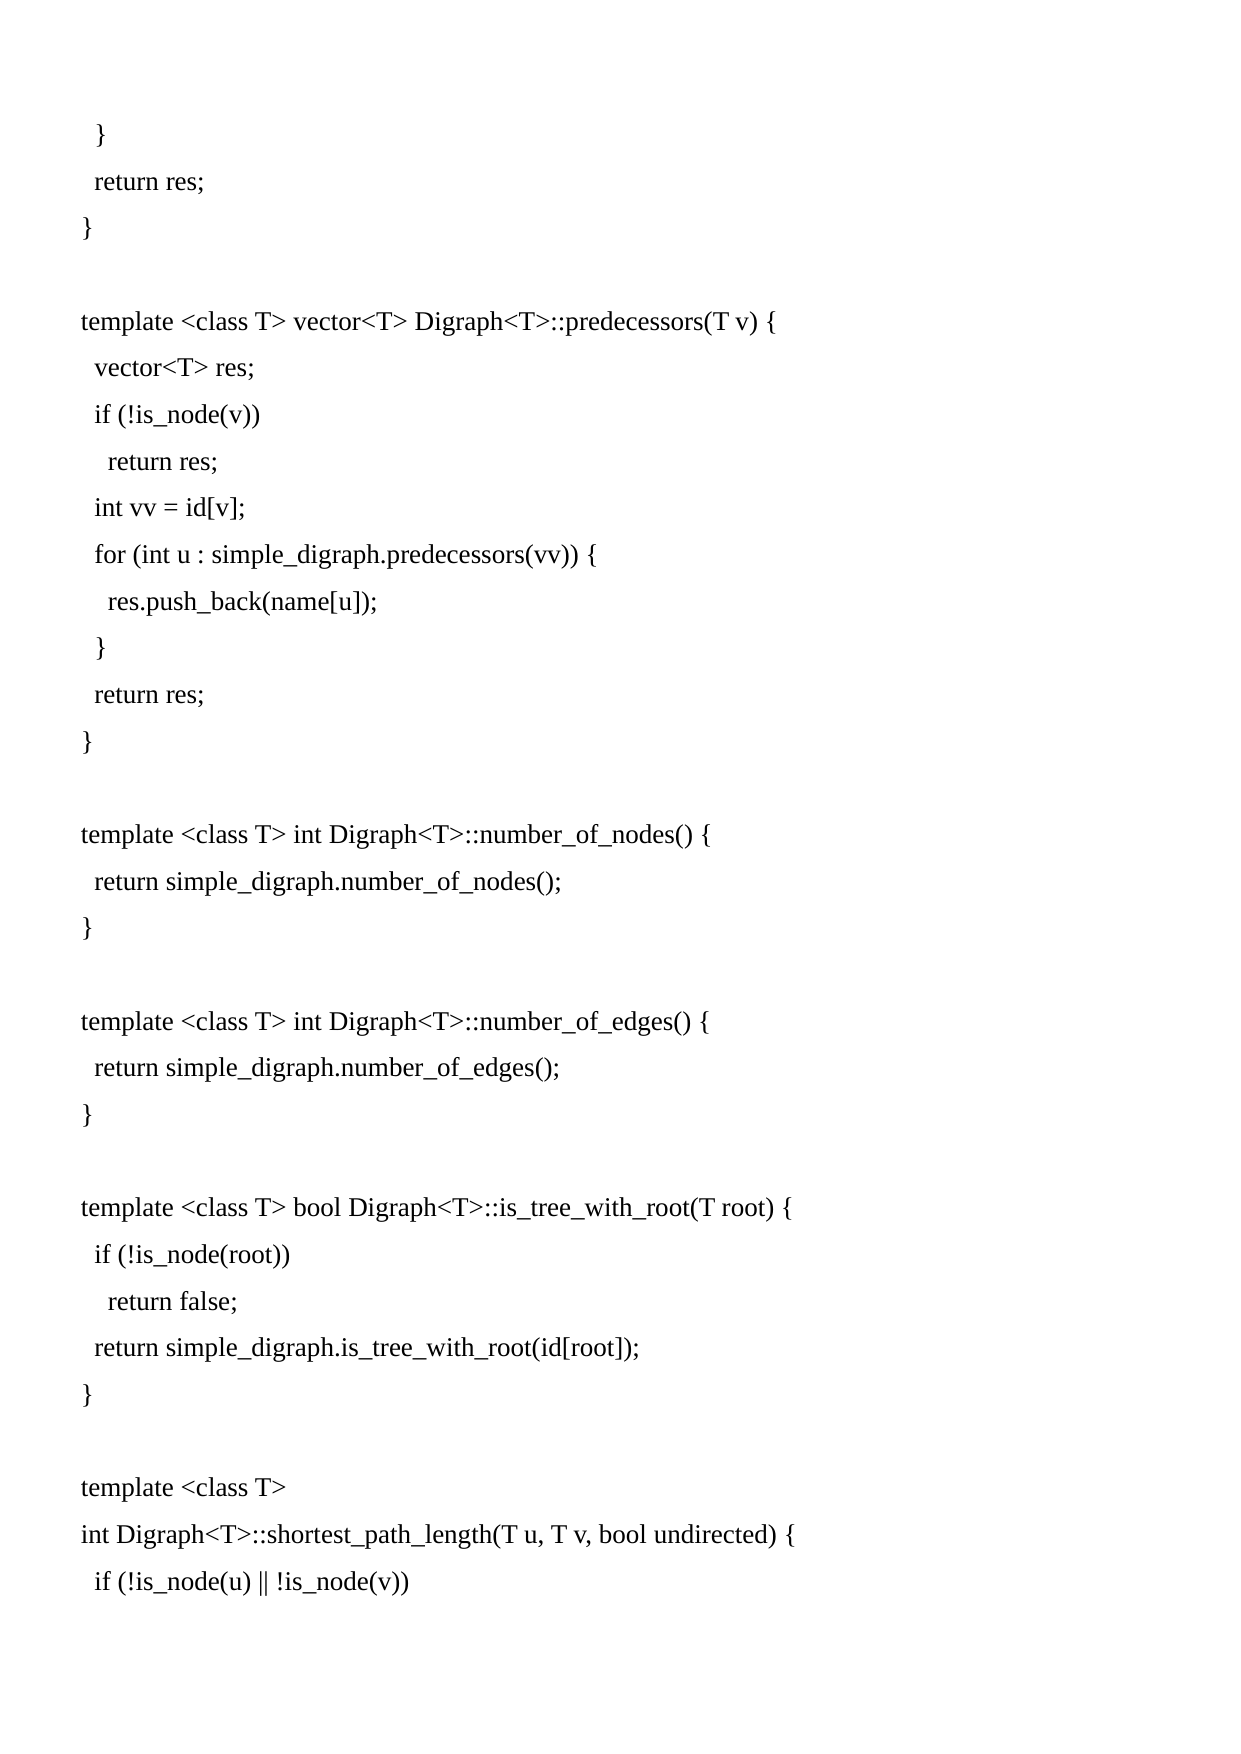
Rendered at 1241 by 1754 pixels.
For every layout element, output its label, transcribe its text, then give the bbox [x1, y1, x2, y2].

list return simple_digraph.is_tree_with_root(id[root]); [81, 1331, 1122, 1363]
list template <class T> vector<T> Digraph<T>::predecessors(T v) { [81, 305, 1122, 336]
list template <class T> int Digraph<T>::number_of_edges() { [81, 1005, 1122, 1036]
list } [81, 631, 1122, 663]
list int Digraph<T>::shortest_path_length(T u, T v, bool undirected) { [81, 1518, 1122, 1549]
list } [81, 1378, 1122, 1409]
list return res; [81, 165, 1122, 196]
list if (!is_node(u) || !is_node(v)) [81, 1565, 1122, 1596]
list if (!is_node(root)) [81, 1238, 1122, 1269]
list return res; [81, 445, 1122, 476]
list } [81, 118, 1122, 149]
list template <class T> bool Digraph<T>::is_tree_with_root(T root) { [81, 1191, 1122, 1223]
list res.push_back(name[u]); [81, 585, 1122, 616]
list template <class T> [81, 1471, 1122, 1503]
list return simple_digraph.number_of_nodes(); [81, 865, 1122, 896]
list } [81, 1098, 1122, 1129]
list return false; [81, 1285, 1122, 1316]
list int vv = id[v]; [81, 491, 1122, 523]
list template <class T> int Digraph<T>::number_of_nodes() { [81, 818, 1122, 849]
list if (!is_node(v)) [81, 398, 1122, 429]
list } [81, 211, 1122, 243]
list for (int u : simple_digraph.predecessors(vv)) { [81, 538, 1122, 569]
list } [81, 725, 1122, 756]
list } [81, 911, 1122, 943]
list vector<T> res; [81, 351, 1122, 383]
list return simple_digraph.number_of_edges(); [81, 1051, 1122, 1083]
list return res; [81, 678, 1122, 709]
